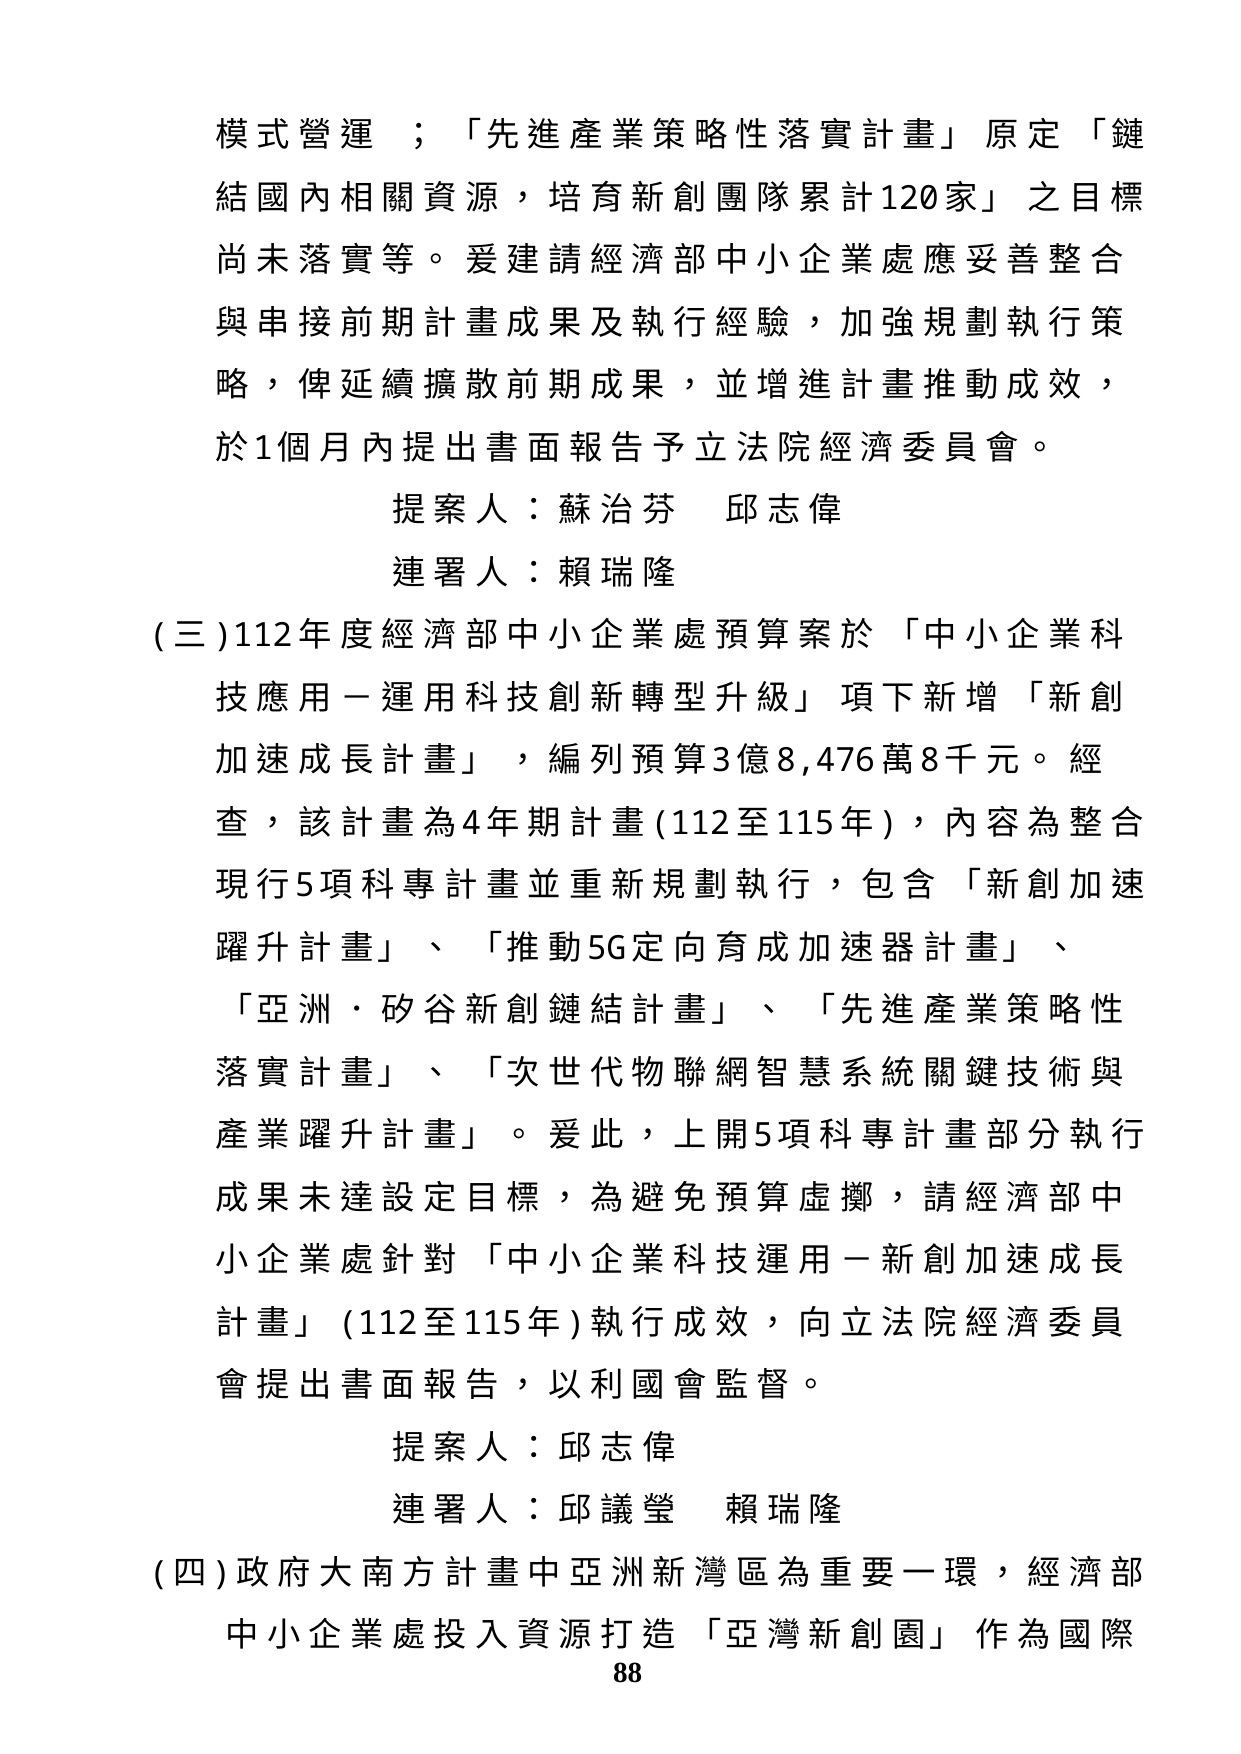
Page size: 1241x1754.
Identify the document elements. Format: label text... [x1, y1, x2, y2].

text 提案人：邱志偉 [378, 1403, 1148, 1466]
text 連署人：邱議瑩 賴瑞隆 [378, 1466, 1148, 1528]
text 模式營運 ；「先進產業策略性落實計畫」原定「鏈結國內相關資源，培育新創團隊累計120家」之目標尚未落實等。爰建請經濟部中小企業處應妥善整合與串接前期計畫成果及執行經驗，加強規劃執行策略，俾延續擴散前期成果，並增進計畫推動成效，於1個月內提出書面報告予立法院經濟委員會。 [140, 91, 1148, 466]
text (三)112年度經濟部中小企業處預算案於「中小企業科技應用－運用科技創新轉型升級」項下新增「新創加速成長計畫」，編列預算3億8,476萬8千元。經查，該計畫為4年期計畫(112至115年)，內容為整合現行5項科專計畫並重新規劃執行，包含「新創加速躍升計畫」、「推動5G定向育成加速器計畫」、「亞洲．矽谷新創鏈結計畫」、「先進產業策略性落實計畫」、「次世代物聯網智慧系統關鍵技術與產業躍升計畫」。爰此，上開5項科專計畫部分執行成果未達設定目標，為避免預算虛擲，請經濟部中小企業處針對「中小企業科技運用－新創加速成長計畫」(112至115年)執行成效，向立法院經濟委員會提出書面報告，以利國會監督。 [140, 591, 1148, 1403]
text (四)政府大南方計畫中亞洲新灣區為重要一環，經濟部中小企業處投入資源打造「亞灣新創園」作為國際 [141, 1528, 1148, 1653]
text 提案人：蘇治芬 邱志偉 [384, 466, 1044, 528]
text 連署人：賴瑞隆 [384, 528, 1044, 591]
